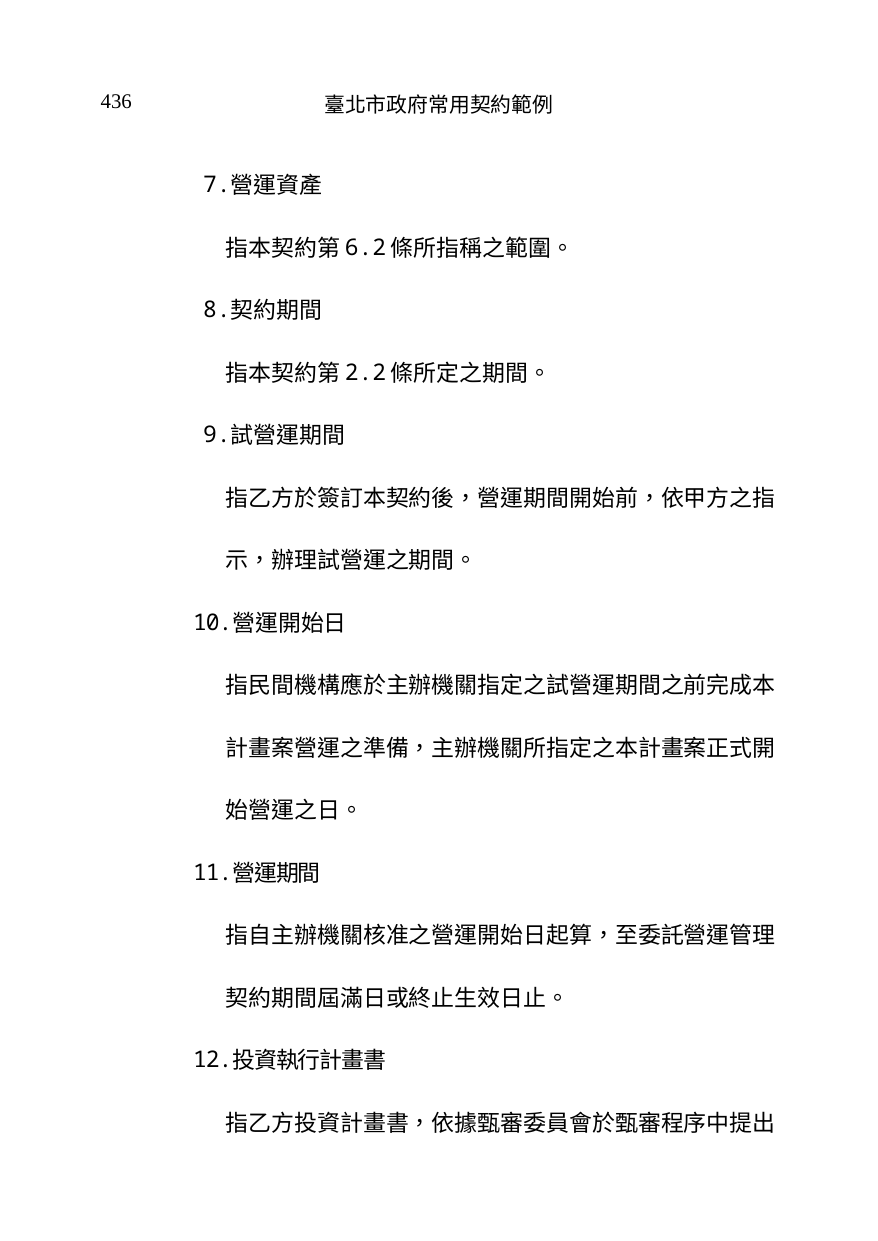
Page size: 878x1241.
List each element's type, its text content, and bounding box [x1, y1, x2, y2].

text 指本契約第2.2條所定之期間。 [225, 329, 777, 392]
text 指民間機構應於主辦機關指定之試營運期間之前完成本計畫案營運之準備，主辦機關所指定之本計畫案正式開始營運之日。 [225, 642, 777, 829]
text 7.營運資產 [203, 142, 777, 204]
text 指乙方投資計畫書，依據甄審委員會於甄審程序中提出 [225, 1079, 777, 1142]
text 指本契約第6.2條所指稱之範圍。 [225, 204, 777, 267]
text 9.試營運期間 [203, 392, 777, 454]
text 指乙方於簽訂本契約後，營運期間開始前，依甲方之指示，辦理試營運之期間。 [225, 454, 777, 579]
text 指自主辦機關核准之營運開始日起算，至委託營運管理契約期間屆滿日或終止生效日止。 [225, 892, 777, 1017]
text 10.營運開始日 [193, 579, 777, 642]
text 8.契約期間 [203, 267, 777, 329]
text 12.投資執行計畫書 [193, 1017, 777, 1079]
text 11.營運期間 [193, 829, 777, 892]
